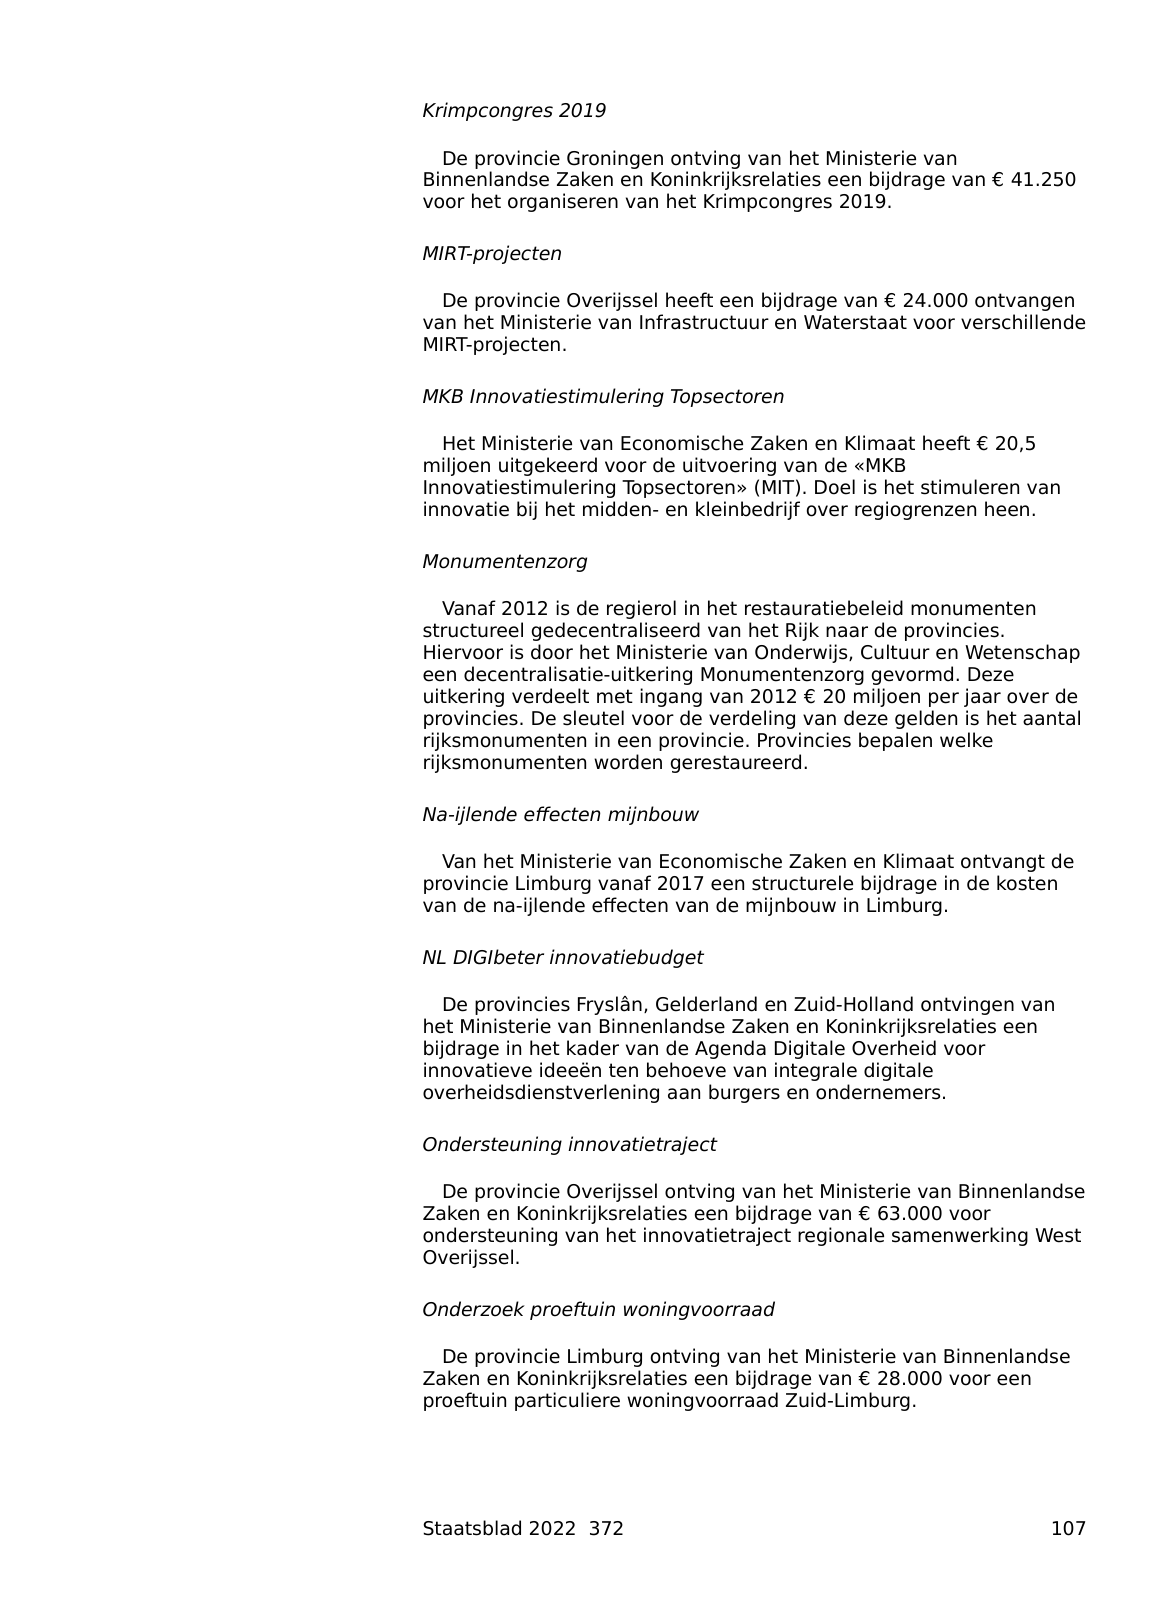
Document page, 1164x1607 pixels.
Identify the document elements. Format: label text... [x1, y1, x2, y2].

subtitle MIRT-projecten [422, 243, 1087, 265]
subtitle Krimpcongres 2019 [422, 100, 1087, 122]
text Vanaf 2012 is de regierol in het restauratiebeleid monumenten structureel gedecentraliseerd van het Rijk naar de provincies. Hiervoor is door het Ministerie van Onderwijs, Cultuur en Wetenschap een decentralisatie-uitkering Monumentenzorg gevormd. Deze uitkering verdeelt met ingang van 2012 € 20 miljoen per jaar over de provincies. De sleutel voor de verdeling van deze gelden is het aantal rijksmonumenten in een provincie. Provincies bepalen welke rijksmonumenten worden gerestaureerd. [422, 598, 1087, 774]
subtitle NL DIGIbeter innovatiebudget [422, 947, 1087, 969]
subtitle Onderzoek proeftuin woningvoorraad [422, 1299, 1087, 1321]
subtitle Monumentenzorg [422, 551, 1087, 573]
subtitle Na-ijlende effecten mijnbouw [422, 804, 1087, 826]
text De provincie Overijssel heeft een bijdrage van € 24.000 ontvangen van het Ministerie van Infrastructuur en Waterstaat voor verschillende MIRT-projecten. [422, 290, 1087, 356]
text Het Ministerie van Economische Zaken en Klimaat heeft € 20,5 miljoen uitgekeerd voor de uitvoering van de «MKB Innovatiestimulering Topsectoren» (MIT). Doel is het stimuleren van innovatie bij het midden- en kleinbedrijf over regiogrenzen heen. [422, 433, 1087, 521]
text De provincie Limburg ontving van het Ministerie van Binnenlandse Zaken en Koninkrijksrelaties een bijdrage van € 28.000 voor een proeftuin particuliere woningvoorraad Zuid-Limburg. [422, 1346, 1087, 1412]
text De provincies Fryslân, Gelderland en Zuid-Holland ontvingen van het Ministerie van Binnenlandse Zaken en Koninkrijksrelaties een bijdrage in het kader van de Agenda Digitale Overheid voor innovatieve ideeën ten behoeve van integrale digitale overheidsdienstverlening aan burgers en ondernemers. [422, 994, 1087, 1104]
text De provincie Groningen ontving van het Ministerie van Binnenlandse Zaken en Koninkrijksrelaties een bijdrage van € 41.250 voor het organiseren van het Krimpcongres 2019. [422, 147, 1087, 213]
subtitle MKB Innovatiestimulering Topsectoren [422, 386, 1087, 408]
subtitle Ondersteuning innovatietraject [422, 1134, 1087, 1156]
text De provincie Overijssel ontving van het Ministerie van Binnenlandse Zaken en Koninkrijksrelaties een bijdrage van € 63.000 voor ondersteuning van het innovatietraject regionale samenwerking West Overijssel. [422, 1181, 1087, 1269]
text Van het Ministerie van Economische Zaken en Klimaat ontvangt de provincie Limburg vanaf 2017 een structurele bijdrage in de kosten van de na-ijlende effecten van de mijnbouw in Limburg. [422, 851, 1087, 917]
